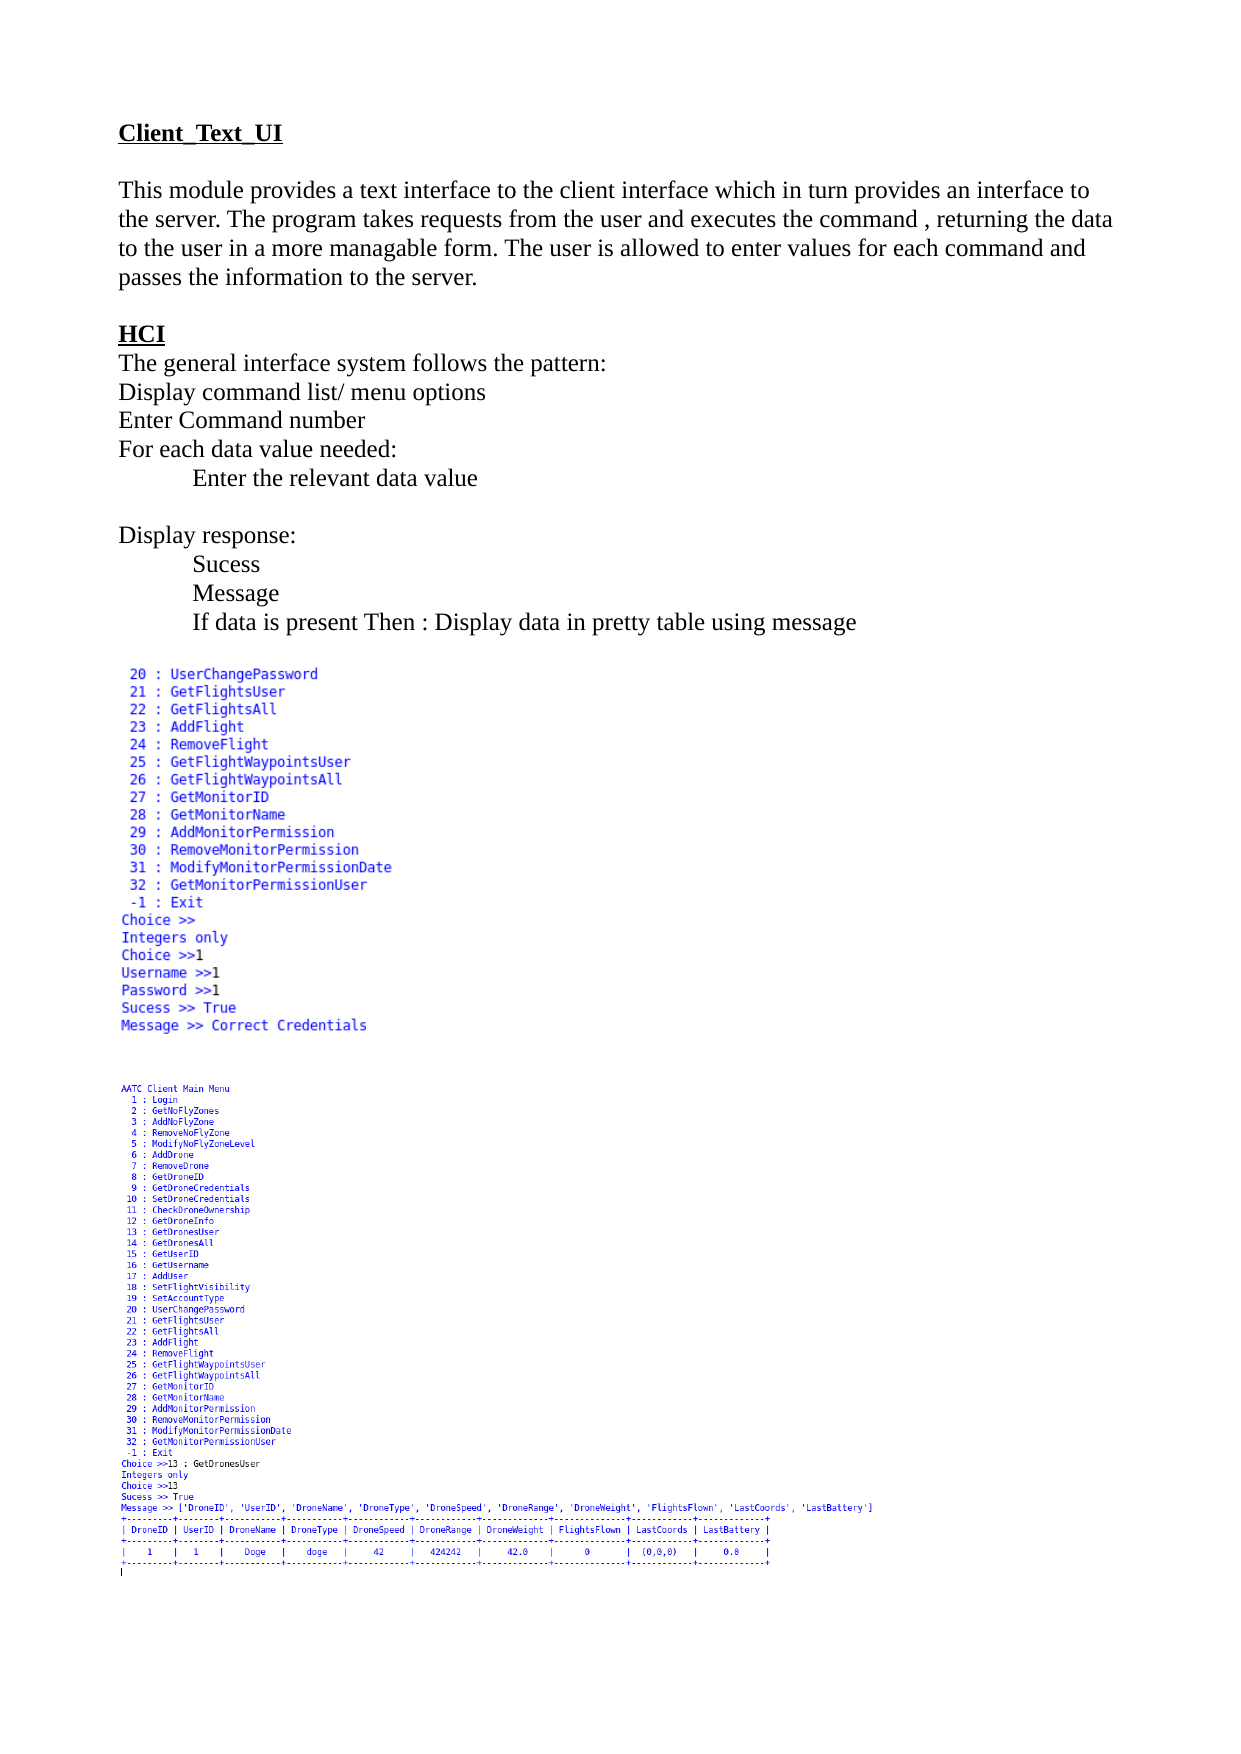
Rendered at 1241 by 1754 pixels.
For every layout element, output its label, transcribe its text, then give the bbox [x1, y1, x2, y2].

text Display command list/ menu options [118, 377, 1122, 406]
picture [118, 664, 414, 1048]
text Display response: [118, 521, 1122, 549]
text The general interface system follows the pattern: [118, 348, 1122, 377]
text Message [118, 578, 1122, 607]
text If data is present Then : Display data in pretty table using message [118, 607, 1122, 636]
text Enter Command number [118, 406, 1122, 434]
text HCI [118, 319, 1122, 348]
text For each data value needed: [118, 434, 1122, 463]
text Client_Text_UI [118, 118, 1122, 147]
picture [118, 1076, 888, 1576]
text Sucess [118, 549, 1122, 578]
text Enter the relevant data value [118, 463, 1122, 492]
text This module provides a text interface to the client interface which in turn provides an interface to the server. The program takes requests from the user and executes the command , returning the data to the user in a more managable form. The user is allowed to enter values for each command and passes the information to the server. [118, 176, 1122, 291]
